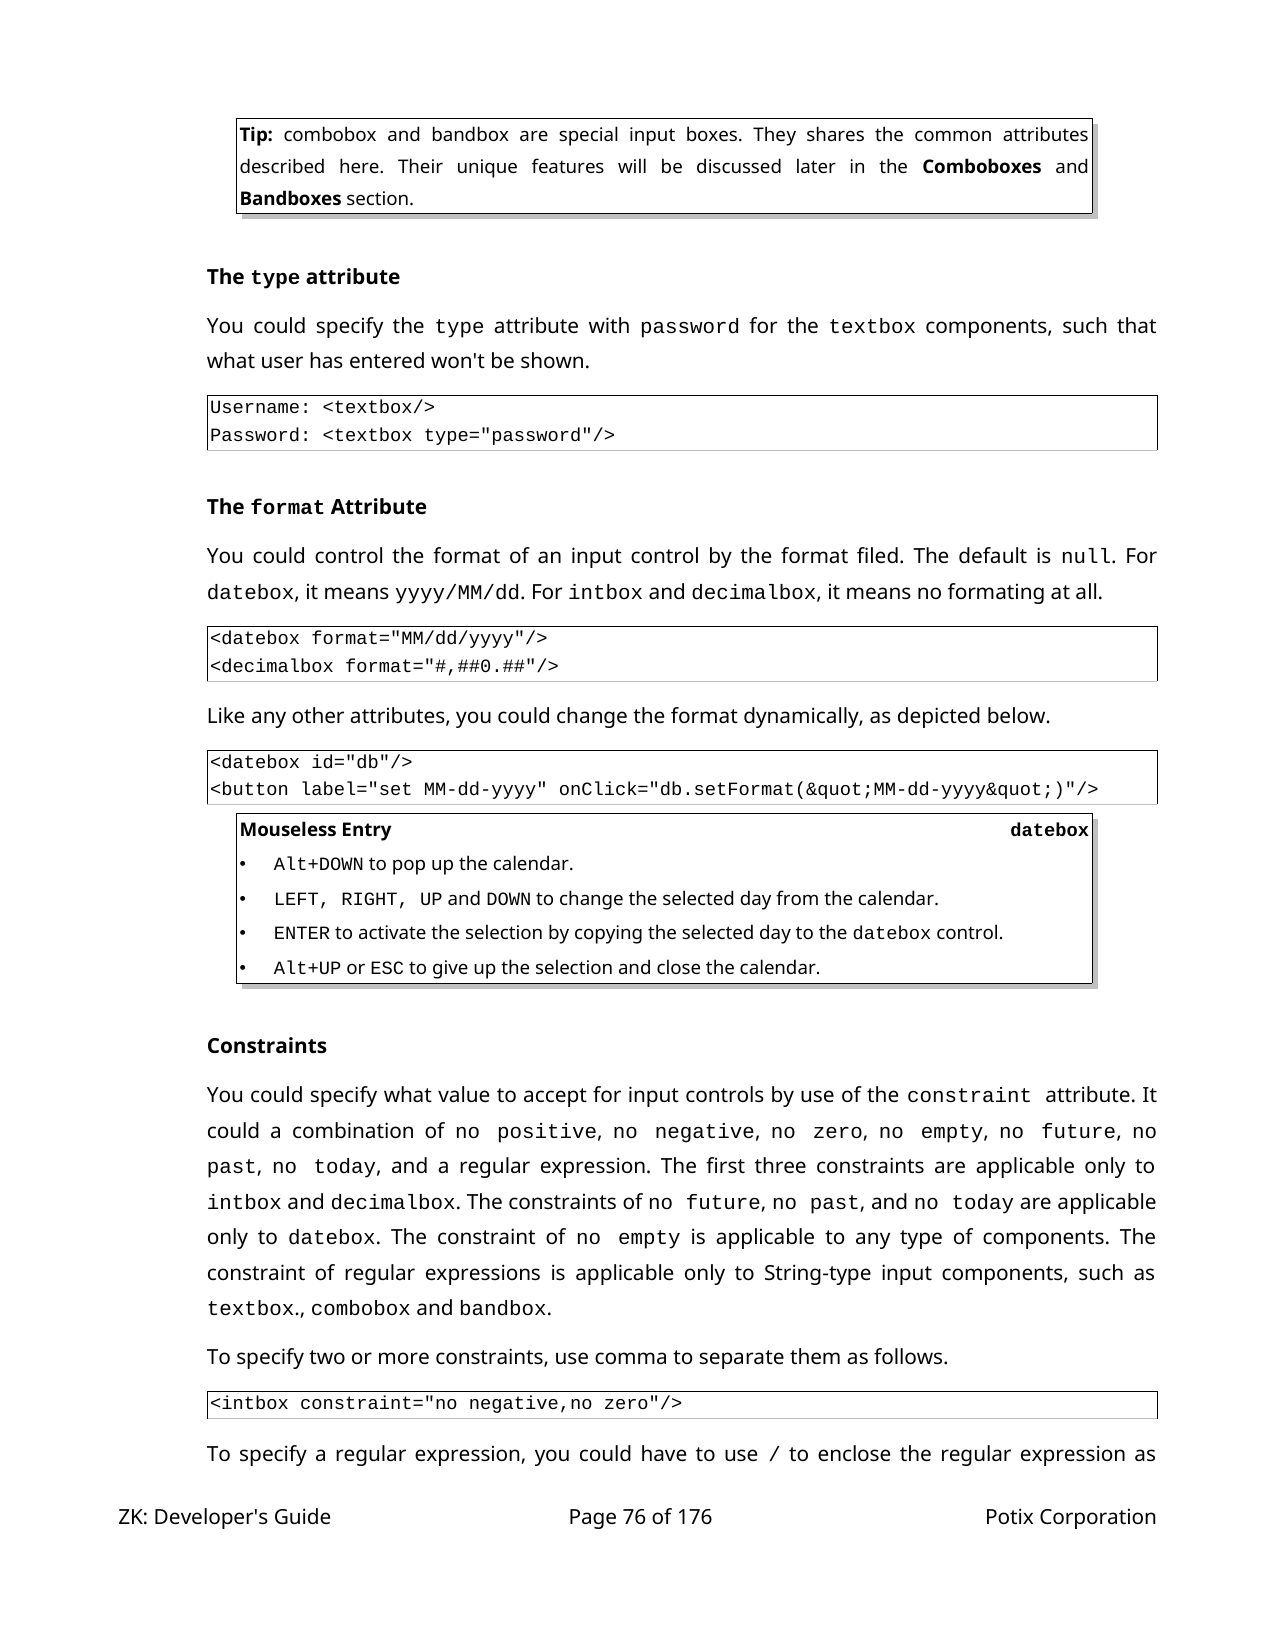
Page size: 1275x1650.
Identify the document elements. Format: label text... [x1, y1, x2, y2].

text Password: <textbox type="password"/> [208, 423, 1157, 450]
text You could control the format of an input control by the format filed. The default is null. For datebox, it means yyyy/MM/dd. For intbox and decimalbox, it means no formating at all. [207, 542, 1157, 606]
list Alt+UP or ESC to give up the selection and close the calendar. [237, 951, 1092, 983]
list Alt+DOWN to pop up the calendar. [237, 847, 1092, 876]
text To specify a regular expression, you could have to use / to enclose the regular expression as [207, 1439, 1157, 1468]
text <datebox format="MM/dd/yyyy"/> [208, 627, 1157, 651]
text <decimalbox format="#,##0.##"/> [208, 653, 1157, 681]
text Like any other attributes, you could change the format dynamically, as depicted below. [207, 701, 1157, 729]
subtitle The type attribute [207, 262, 1157, 290]
text To specify two or more constraints, use comma to separate them as follows. [207, 1342, 1157, 1371]
subtitle Constraints [207, 1031, 1157, 1060]
subtitle The format Attribute [207, 492, 1157, 521]
text <datebox id="db"/> <button label="set MM-dd-yyyy" onClick="db.setFormat(&quot;MM-dd-yyyy&quot;)"/> [208, 751, 1157, 804]
text Username: <textbox/> [208, 396, 1157, 420]
list ENTER to activate the selection by copying the selected day to the datebox control. [237, 917, 1092, 945]
text Tip: combobox and bandbox are special input boxes. They shares the common attributes described here. Their unique features will be discussed later in the Comboboxes and Bandboxes section. [237, 119, 1092, 213]
list LEFT, RIGHT, UP and DOWN to change the selected day from the calendar. [237, 882, 1092, 911]
text <intbox constraint="no negative,no zero"/> [208, 1392, 1157, 1418]
text You could specify what value to accept for input controls by use of the constraint attribute. It could a combination of no positive, no negative, no zero, no empty, no future, no past, no today, and a regular expression. The first three constraints are applicable only to intbox and decimalbox. The constraints of no future, no past, and no today are applicable only to datebox. The constraint of no empty is applicable to any type of components. The constraint of regular expressions is applicable only to String-type input components, such as textbox., combobox and bandbox. [207, 1080, 1157, 1322]
text You could specify the type attribute with password for the textbox components, such that what user has entered won't be shown. [207, 311, 1157, 375]
text Mouseless Entry datebox [237, 814, 1092, 842]
